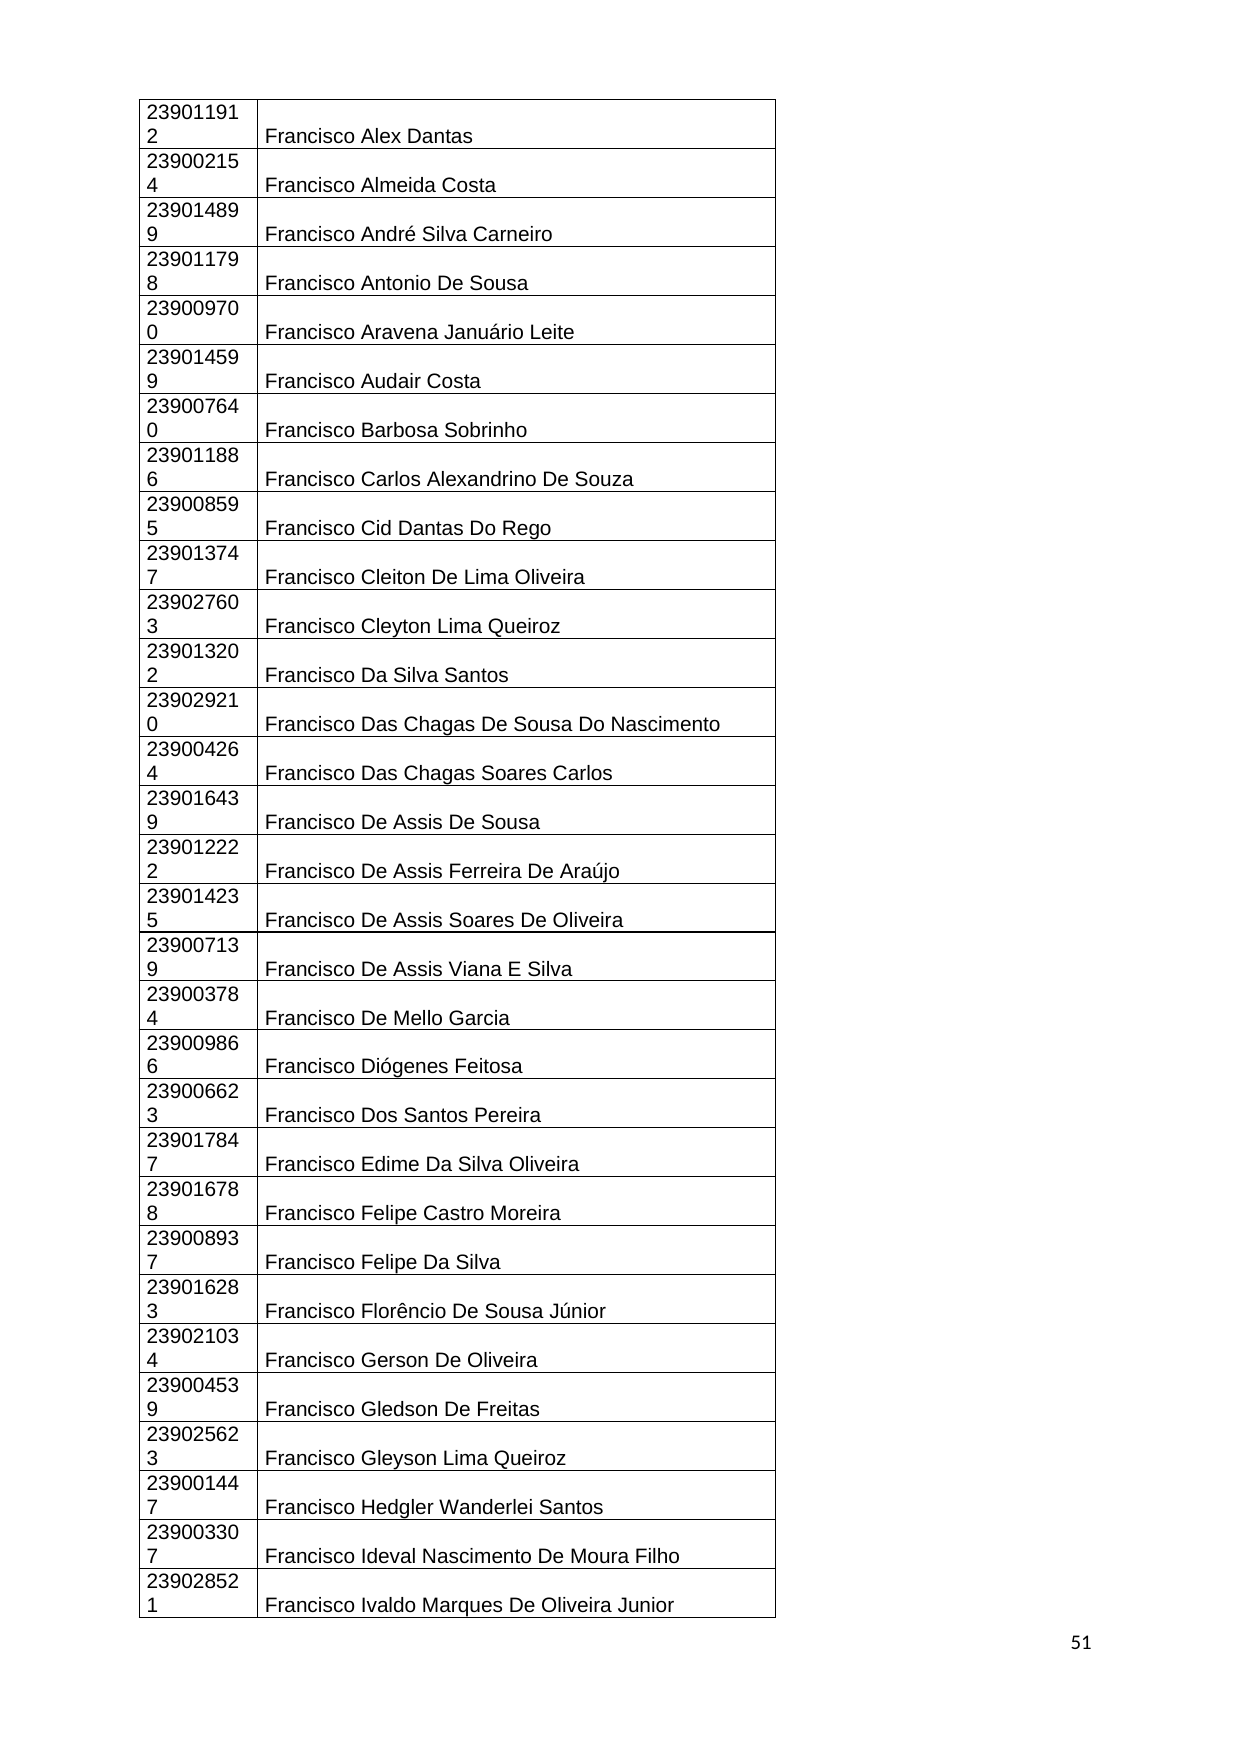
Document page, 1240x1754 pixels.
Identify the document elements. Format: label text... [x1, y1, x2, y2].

table_cell Francisco Ivaldo Marques De Oliveira Junior [258, 1569, 775, 1617]
table_cell 239007139 [140, 933, 257, 980]
table_cell Francisco Cleyton Lima Queiroz [258, 590, 775, 638]
table_cell Francisco De Assis Ferreira De Araújo [258, 835, 775, 882]
table_cell 239002154 [140, 149, 257, 197]
table_cell 239004539 [140, 1373, 257, 1421]
table_cell Francisco Cleiton De Lima Oliveira [258, 541, 775, 589]
table_cell Francisco Gerson De Oliveira [258, 1324, 775, 1372]
table_cell Francisco De Assis De Sousa [258, 786, 775, 833]
table_cell Francisco De Assis Soares De Oliveira [258, 884, 775, 931]
table_cell Francisco Da Silva Santos [258, 639, 775, 687]
table_cell 239016283 [140, 1275, 257, 1323]
table_cell 239012222 [140, 835, 257, 882]
table_cell 239011886 [140, 443, 257, 491]
table_cell 239027603 [140, 590, 257, 638]
table_cell 239003784 [140, 981, 257, 1029]
table_cell 239013202 [140, 639, 257, 687]
table_cell Francisco De Mello Garcia [258, 981, 775, 1029]
table_cell Francisco Audair Costa [258, 345, 775, 393]
table_cell 239008595 [140, 492, 257, 540]
table_cell 239007640 [140, 394, 257, 442]
table_cell 239011798 [140, 247, 257, 295]
table_cell Francisco Almeida Costa [258, 149, 775, 197]
table_cell 239006623 [140, 1079, 257, 1127]
table_cell Francisco Gleyson Lima Queiroz [258, 1422, 775, 1470]
table_cell Francisco Barbosa Sobrinho [258, 394, 775, 442]
table_cell Francisco De Assis Viana E Silva [258, 933, 775, 980]
table_cell 239025623 [140, 1422, 257, 1470]
table_cell Francisco Antonio De Sousa [258, 247, 775, 295]
table_cell 239009866 [140, 1030, 257, 1078]
table_cell 239021034 [140, 1324, 257, 1372]
table_cell 239001447 [140, 1471, 257, 1519]
table_cell Francisco Alex Dantas [258, 100, 775, 148]
table_cell Francisco Ideval Nascimento De Moura Filho [258, 1520, 775, 1568]
table_cell 239008937 [140, 1226, 257, 1274]
table_cell 239004264 [140, 737, 257, 784]
table_cell Francisco Felipe Castro Moreira [258, 1177, 775, 1225]
table_cell 239014899 [140, 198, 257, 246]
table_cell 239016439 [140, 786, 257, 833]
table_cell 239029210 [140, 688, 257, 736]
table_cell 239014235 [140, 884, 257, 931]
table_cell Francisco Cid Dantas Do Rego [258, 492, 775, 540]
table_cell 239013747 [140, 541, 257, 589]
table_cell Francisco Hedgler Wanderlei Santos [258, 1471, 775, 1519]
table_cell Francisco André Silva Carneiro [258, 198, 775, 246]
table_cell 239017847 [140, 1128, 257, 1176]
table_cell Francisco Das Chagas Soares Carlos [258, 737, 775, 784]
table_cell 239009700 [140, 296, 257, 344]
table_cell Francisco Aravena Januário Leite [258, 296, 775, 344]
table_cell Francisco Gledson De Freitas [258, 1373, 775, 1421]
table_cell Francisco Felipe Da Silva [258, 1226, 775, 1274]
table_cell 239016788 [140, 1177, 257, 1225]
table_cell 239011912 [140, 100, 257, 148]
table_cell Francisco Edime Da Silva Oliveira [258, 1128, 775, 1176]
table_cell Francisco Carlos Alexandrino De Souza [258, 443, 775, 491]
table_cell Francisco Dos Santos Pereira [258, 1079, 775, 1127]
table_cell Francisco Das Chagas De Sousa Do Nascimento [258, 688, 775, 736]
table_cell 239003307 [140, 1520, 257, 1568]
table_cell Francisco Diógenes Feitosa [258, 1030, 775, 1078]
table_cell Francisco Florêncio De Sousa Júnior [258, 1275, 775, 1323]
table_cell 239014599 [140, 345, 257, 393]
table_cell 239028521 [140, 1569, 257, 1617]
